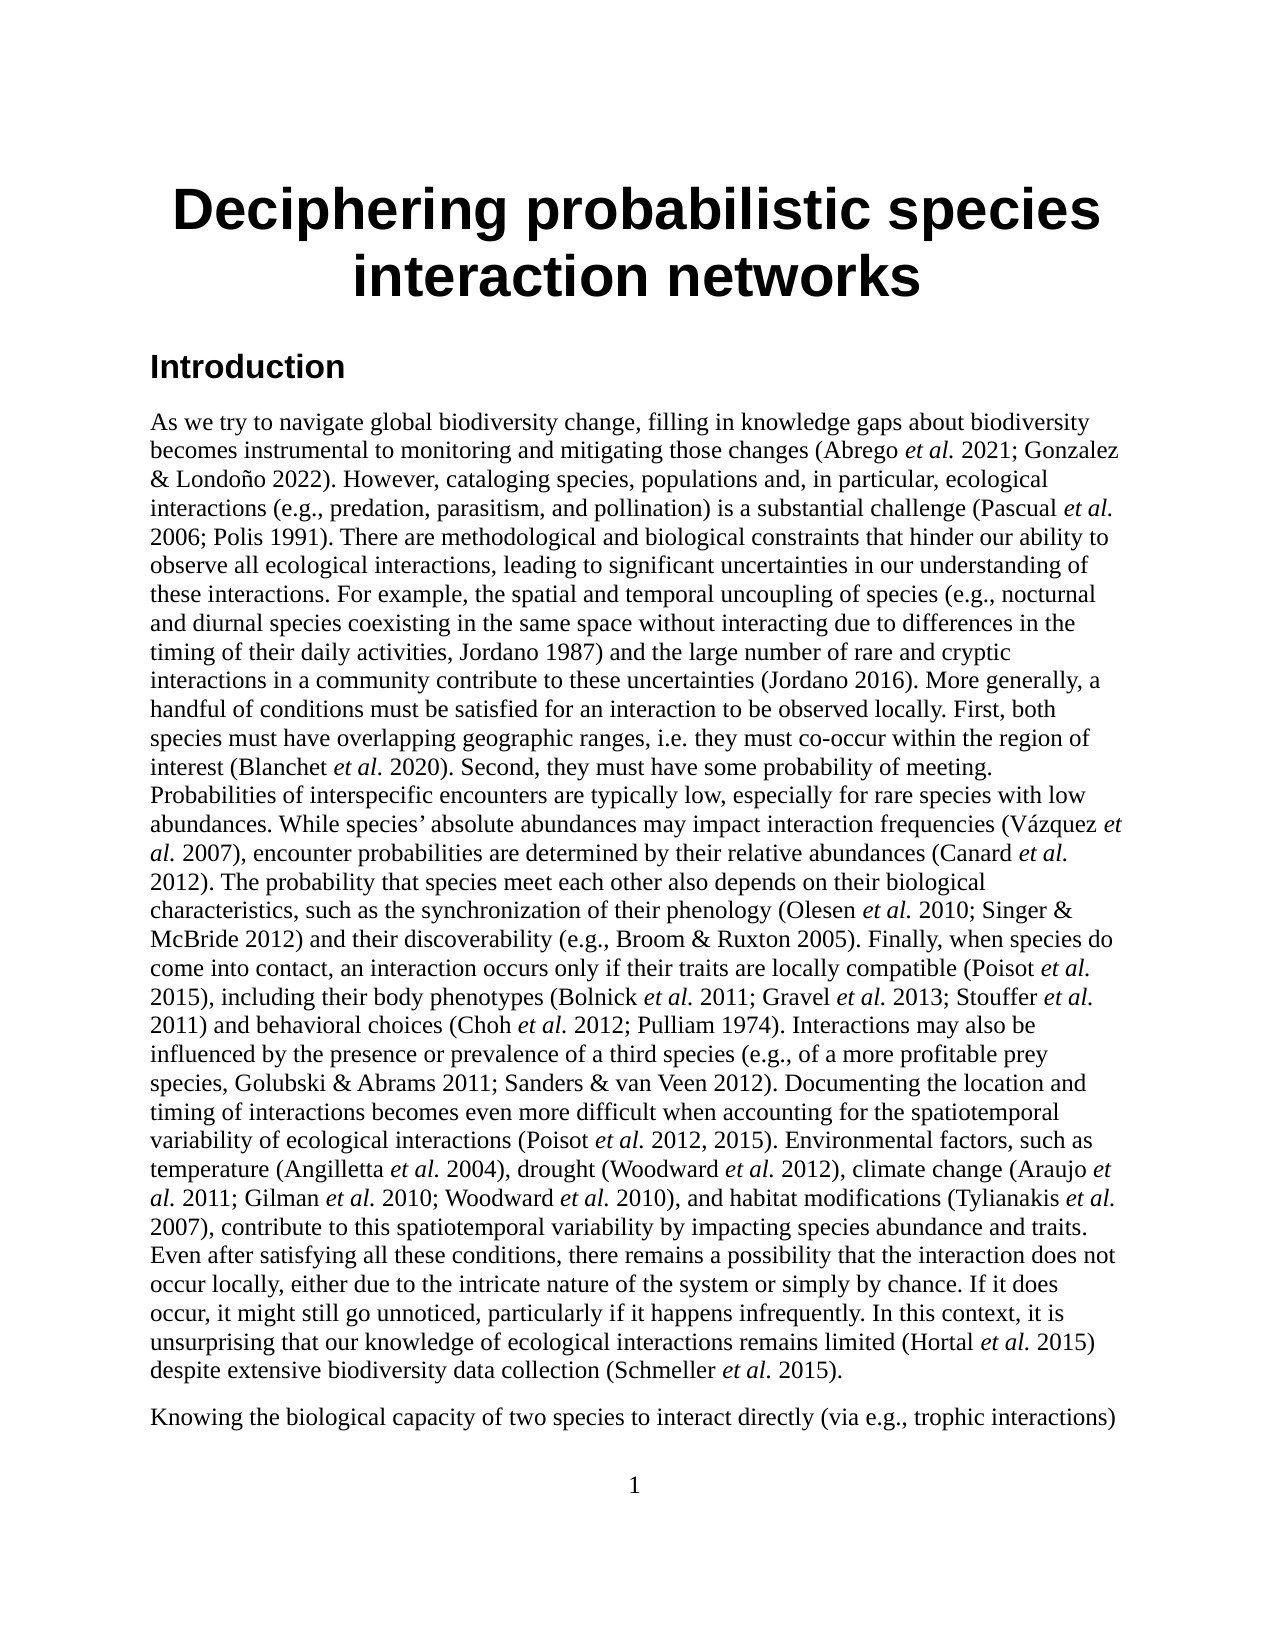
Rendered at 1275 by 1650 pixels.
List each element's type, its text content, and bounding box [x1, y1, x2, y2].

title Deciphering probabilistic species interaction networks [150, 175, 1125, 309]
subtitle Introduction [150, 347, 1125, 385]
text Knowing the biological capacity of two species to interact directly (via e.g., trophic interactions) [150, 1402, 1125, 1431]
text As we try to navigate global biodiversity change, filling in knowledge gaps about biodiversity becomes instrumental to monitoring and mitigating those changes (Abrego et al. 2021; Gonzalez & Londoño 2022). However, cataloging species, populations and, in particular, ecological interactions (e.g., predation, parasitism, and pollination) is a substantial challenge (Pascual et al. 2006; Polis 1991). There are methodological and biological constraints that hinder our ability to observe all ecological interactions, leading to significant uncertainties in our understanding of these interactions. For example, the spatial and temporal uncoupling of species (e.g., nocturnal and diurnal species coexisting in the same space without interacting due to differences in the timing of their daily activities, Jordano 1987) and the large number of rare and cryptic interactions in a community contribute to these uncertainties (Jordano 2016). More generally, a handful of conditions must be satisfied for an interaction to be observed locally. First, both species must have overlapping geographic ranges, i.e. they must co-occur within the region of interest (Blanchet et al. 2020). Second, they must have some probability of meeting. Probabilities of interspecific encounters are typically low, especially for rare species with low abundances. While species’ absolute abundances may impact interaction frequencies (Vázquez et al. 2007), encounter probabilities are determined by their relative abundances (Canard et al. 2012). The probability that species meet each other also depends on their biological characteristics, such as the synchronization of their phenology (Olesen et al. 2010; Singer & McBride 2012) and their discoverability (e.g., Broom & Ruxton 2005). Finally, when species do come into contact, an interaction occurs only if their traits are locally compatible (Poisot et al. 2015), including their body phenotypes (Bolnick et al. 2011; Gravel et al. 2013; Stouffer et al. 2011) and behavioral choices (Choh et al. 2012; Pulliam 1974). Interactions may also be influenced by the presence or prevalence of a third species (e.g., of a more profitable prey species, Golubski & Abrams 2011; Sanders & van Veen 2012). Documenting the location and timing of interactions becomes even more difficult when accounting for the spatiotemporal variability of ecological interactions (Poisot et al. 2012, 2015). Environmental factors, such as temperature (Angilletta et al. 2004), drought (Woodward et al. 2012), climate change (Araujo et al. 2011; Gilman et al. 2010; Woodward et al. 2010), and habitat modifications (Tylianakis et al. 2007), contribute to this spatiotemporal variability by impacting species abundance and traits. Even after satisfying all these conditions, there remains a possibility that the interaction does not occur locally, either due to the intricate nature of the system or simply by chance. If it does occur, it might still go unnoticed, particularly if it happens infrequently. In this context, it is unsurprising that our knowledge of ecological interactions remains limited (Hortal et al. 2015) despite extensive biodiversity data collection (Schmeller et al. 2015). [150, 407, 1125, 1384]
